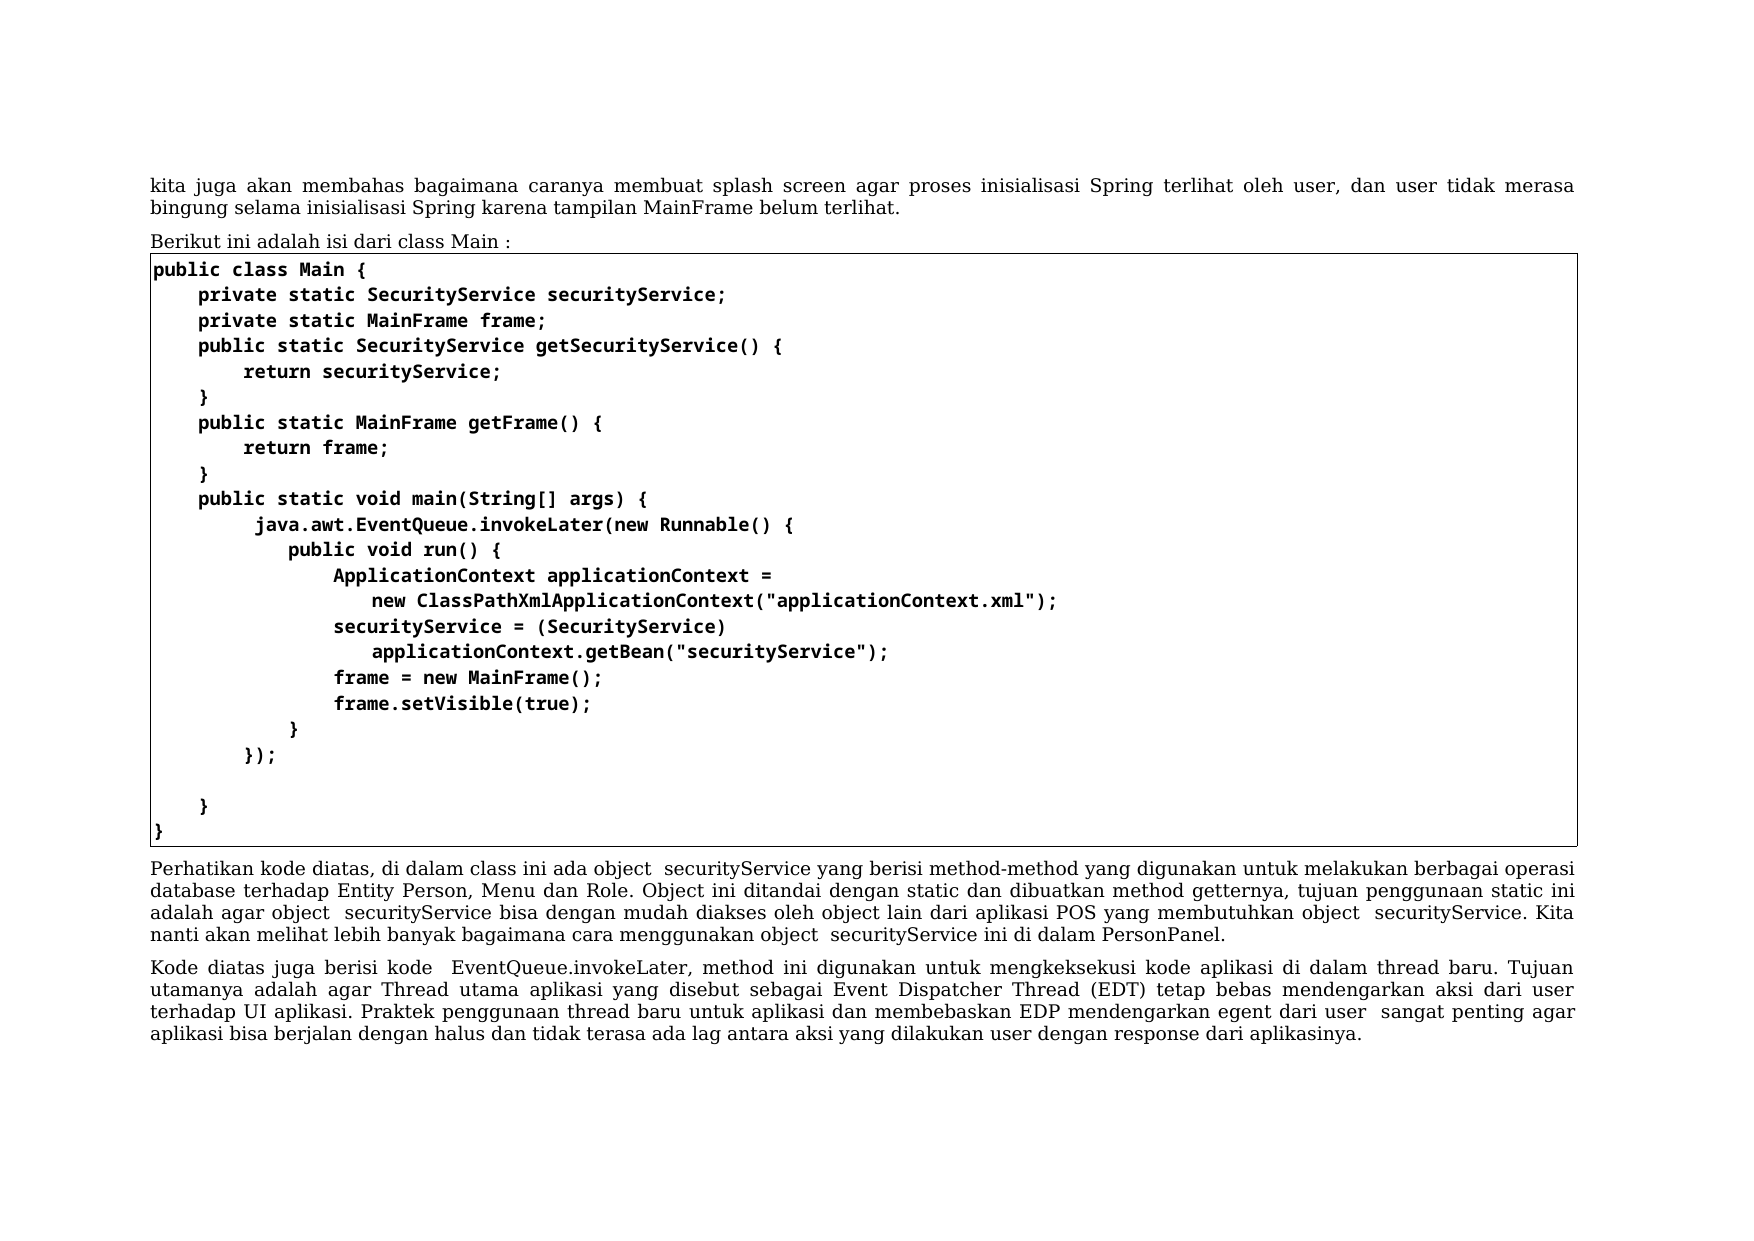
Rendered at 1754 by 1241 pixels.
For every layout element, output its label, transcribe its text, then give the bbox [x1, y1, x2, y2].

text new ClassPathXmlApplicationContext("applicationContext.xml"); [151, 585, 1577, 610]
text } [151, 381, 1577, 406]
text } [151, 457, 1577, 483]
text kita juga akan membahas bagaimana caranya membuat splash screen agar proses inisialisasi Spring terlihat oleh user, dan user tidak merasa bingung selama inisialisasi Spring karena tampilan MainFrame belum terlihat. [150, 176, 1577, 219]
text public void run() { [151, 534, 1577, 559]
text applicationContext.getBean("securityService"); [151, 636, 1577, 661]
text return securityService; [151, 355, 1577, 381]
text public static void main(String[] args) { [151, 483, 1577, 508]
text frame.setVisible(true); [151, 687, 1577, 712]
text private static SecurityService securityService; [151, 278, 1577, 304]
text } [151, 814, 1577, 846]
text private static MainFrame frame; [151, 304, 1577, 329]
text securityService = (SecurityService) [151, 610, 1577, 636]
text public static MainFrame getFrame() { [151, 406, 1577, 432]
text Kode diatas juga berisi kode EventQueue.invokeLater, method ini digunakan untuk mengkeksekusi kode aplikasi di dalam thread baru. Tujuan utamanya adalah agar Thread utama aplikasi yang disebut sebagai Event Dispatcher Thread (EDT) tetap bebas mendengarkan aksi dari user terhadap UI aplikasi. Praktek penggunaan thread baru untuk aplikasi dan membebaskan EDP mendengarkan egent dari user sangat penting agar aplikasi bisa berjalan dengan halus dan tidak terasa ada lag antara aksi yang dilakukan user dengan response dari aplikasinya. [150, 957, 1577, 1045]
text } [151, 712, 1577, 738]
text Perhatikan kode diatas, di dalam class ini ada object securityService yang berisi method-method yang digunakan untuk melakukan berbagai operasi database terhadap Entity Person, Menu dan Role. Object ini ditandai dengan static dan dibuatkan method getternya, tujuan penggunaan static ini adalah agar object securityService bisa dengan mudah diakses oleh object lain dari aplikasi POS yang membutuhkan object securityService. Kita nanti akan melihat lebih banyak bagaimana cara menggunakan object securityService ini di dalam PersonPanel. [150, 858, 1577, 945]
text public static SecurityService getSecurityService() { [151, 329, 1577, 355]
text frame = new MainFrame(); [151, 661, 1577, 687]
text return frame; [151, 432, 1577, 457]
text public class Main { [151, 254, 1577, 278]
text } [151, 789, 1577, 814]
text }); [151, 738, 1577, 766]
text java.awt.EventQueue.invokeLater(new Runnable() { [151, 508, 1577, 534]
text ApplicationContext applicationContext = [151, 559, 1577, 585]
text Berikut ini adalah isi dari class Main : [150, 231, 1577, 253]
